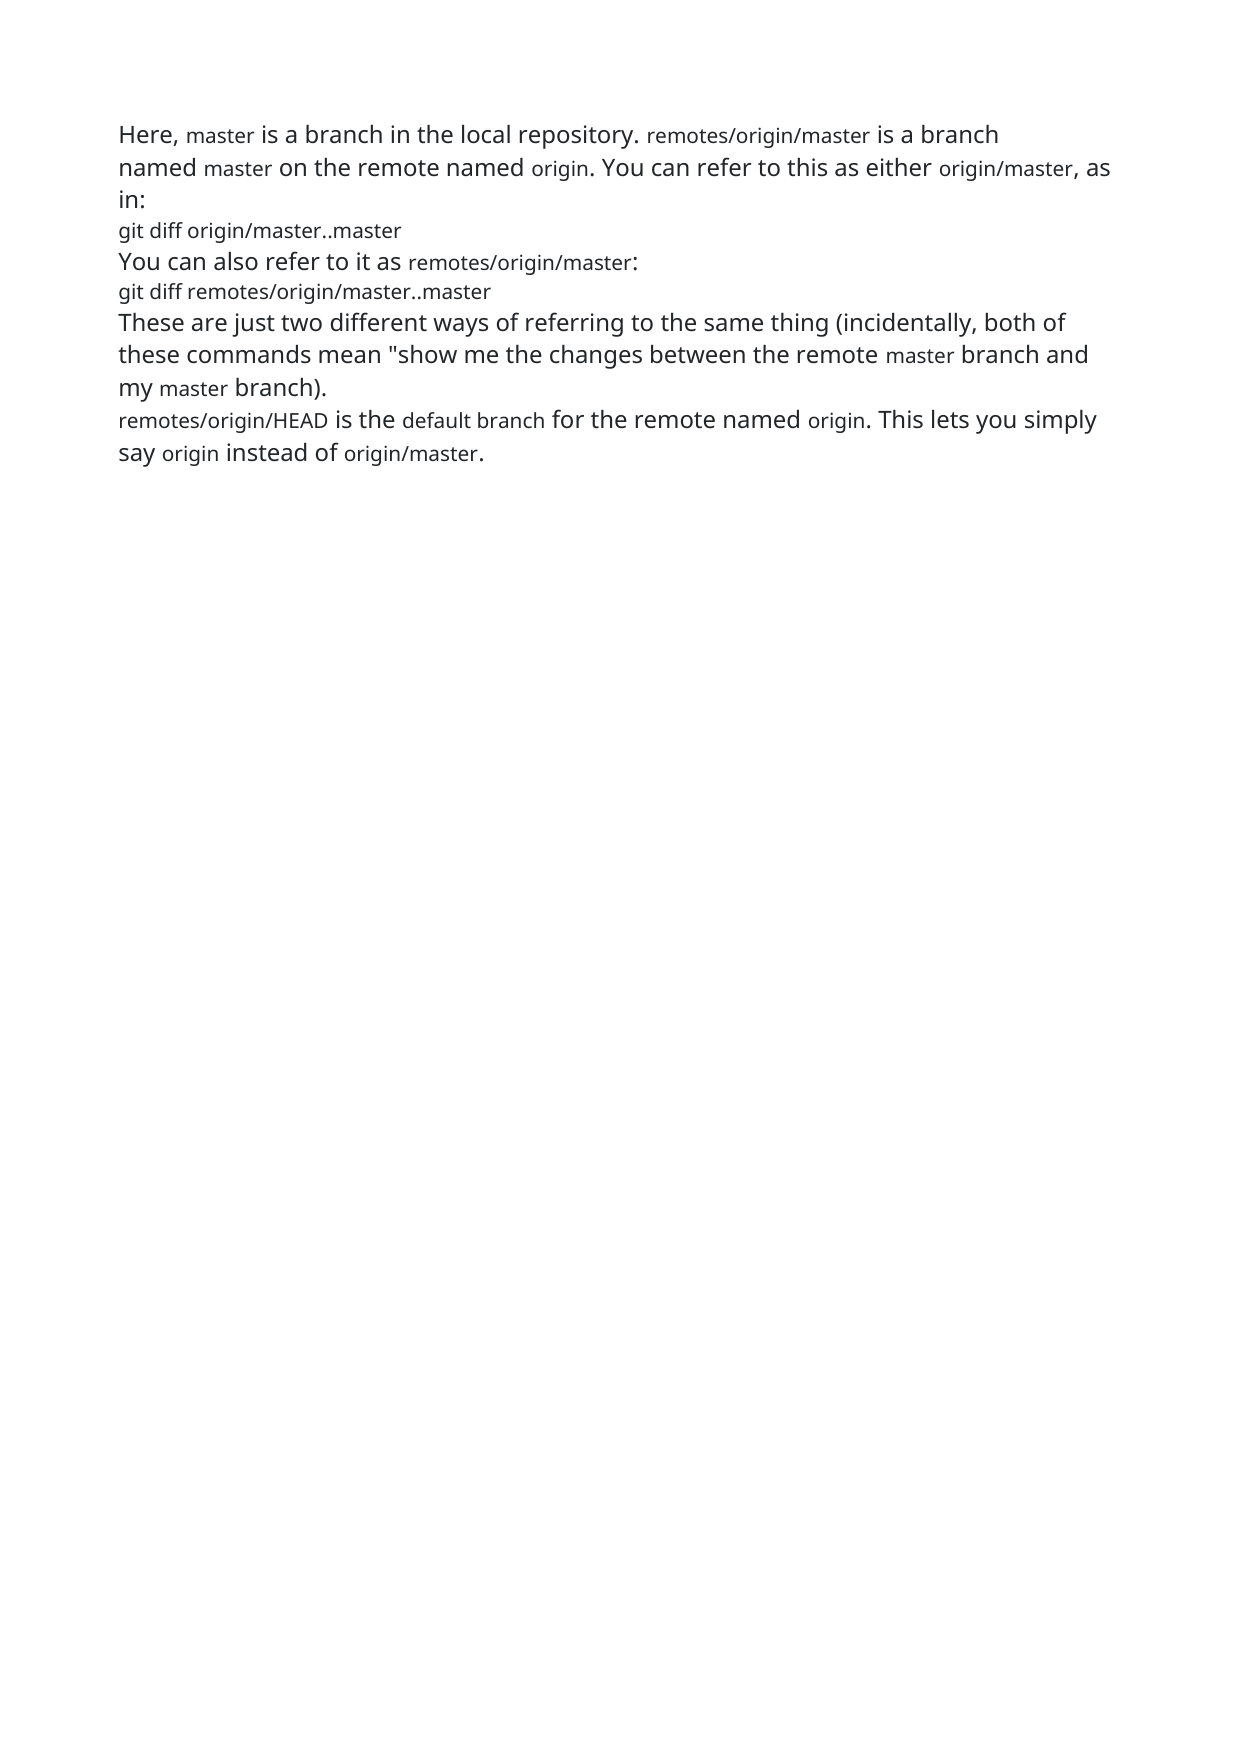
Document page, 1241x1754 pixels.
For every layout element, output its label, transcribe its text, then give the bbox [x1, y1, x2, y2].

text git diff remotes/origin/master..master [118, 277, 1122, 305]
text Here, master is a branch in the local repository. remotes/origin/master is a branch named master on the remote named origin. You can refer to this as either origin/master, as in: [118, 118, 1122, 216]
text These are just two different ways of referring to the same thing (incidentally, both of these commands mean "show me the changes between the remote master branch and my master branch). [118, 305, 1122, 403]
text git diff origin/master..master [118, 216, 1122, 244]
text You can also refer to it as remotes/origin/master: [118, 244, 1122, 277]
text remotes/origin/HEAD is the default branch for the remote named origin. This lets you simply say origin instead of origin/master. [118, 403, 1122, 468]
